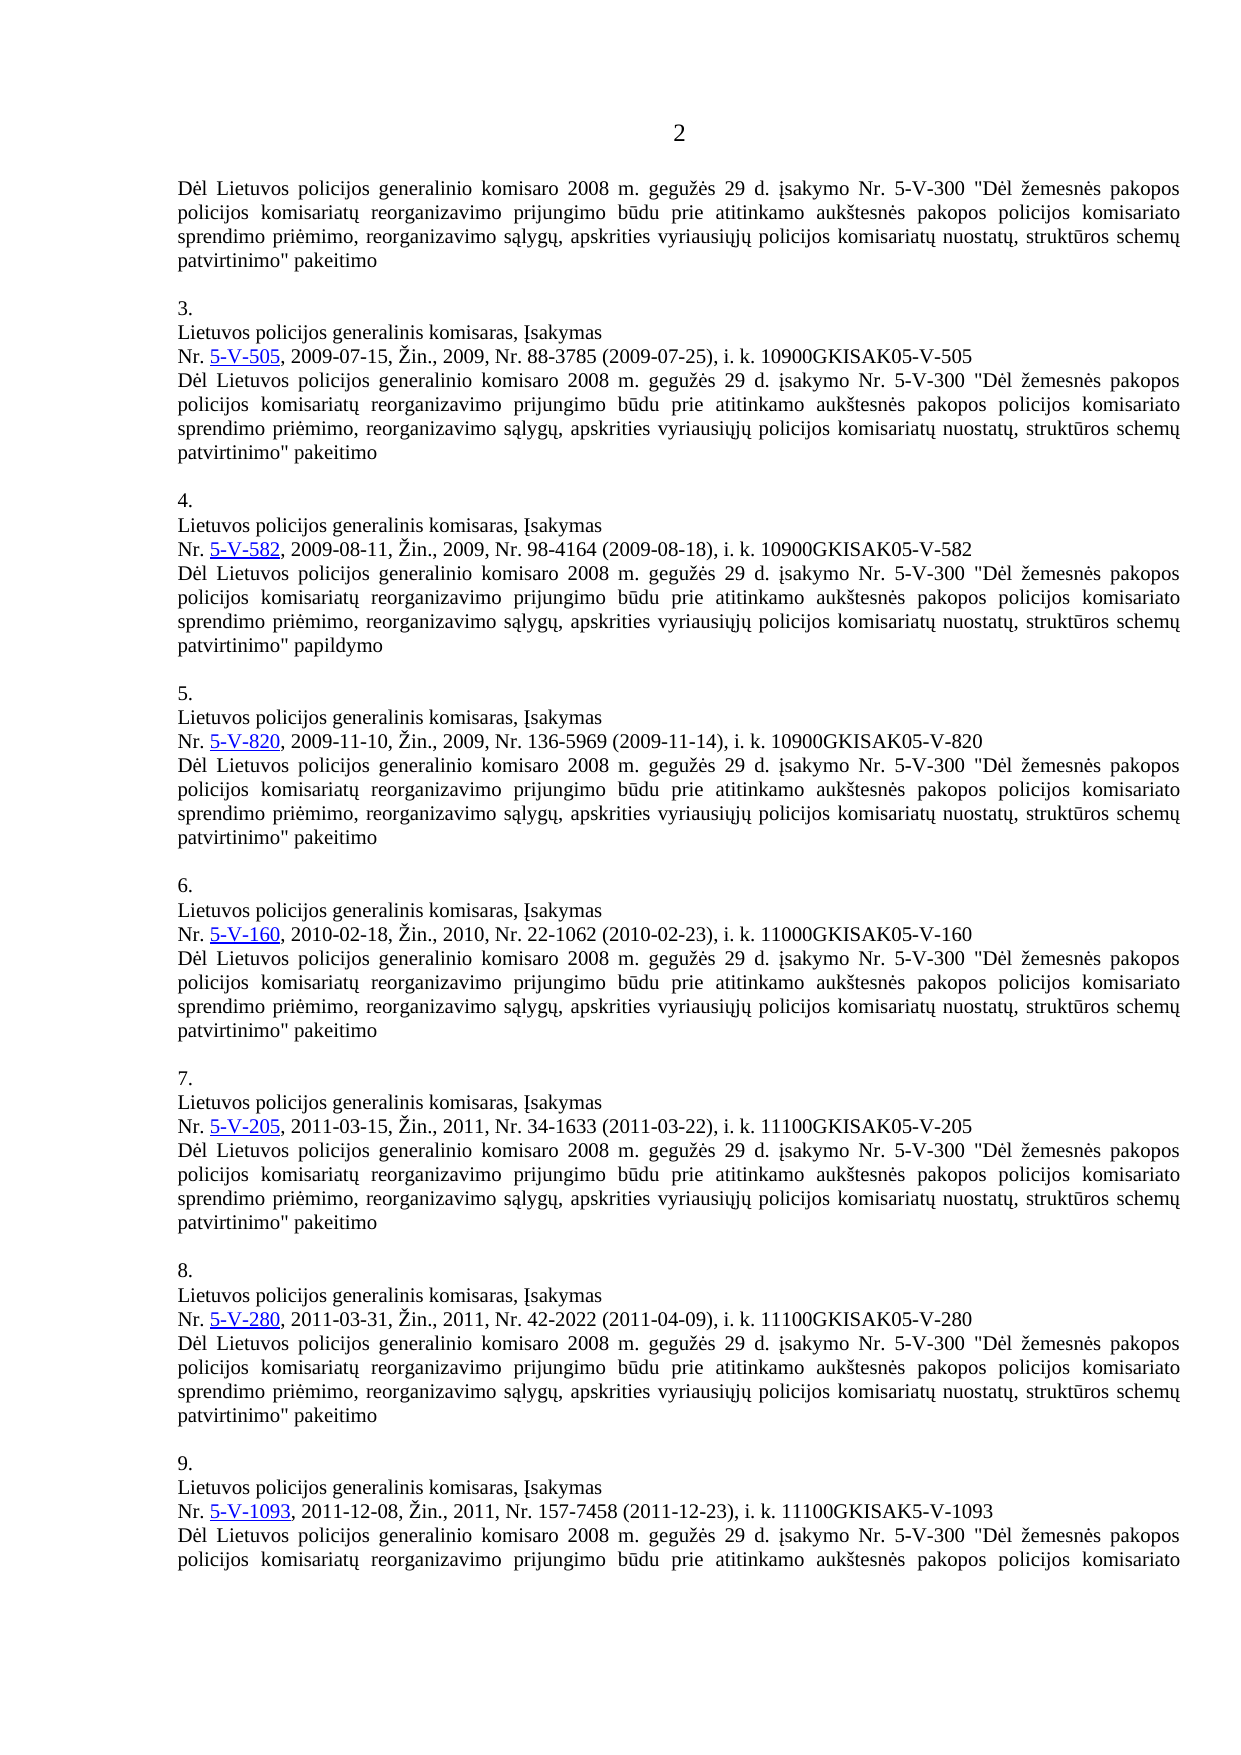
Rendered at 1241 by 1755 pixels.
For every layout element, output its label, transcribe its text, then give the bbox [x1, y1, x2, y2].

text Dėl Lietuvos policijos generalinio komisaro 2008 m. gegužės 29 d. įsakymo Nr. 5-V-300 "Dėl žemesnės pakopos policijos komisariatų reorganizavimo prijungimo būdu prie atitinkamo aukštesnės pakopos policijos komisariato sprendimo priėmimo, reorganizavimo sąlygų, apskrities vyriausiųjų policijos komisariatų nuostatų, struktūros schemų patvirtinimo" pakeitimo [177, 368, 1181, 464]
text 5. [177, 681, 1181, 705]
text 7. [177, 1066, 1181, 1090]
text Lietuvos policijos generalinis komisaras, Įsakymas [177, 1282, 1181, 1307]
text 3. [177, 296, 1181, 320]
text Nr. 5-V-280, 2011-03-31, Žin., 2011, Nr. 42-2022 (2011-04-09), i. k. 11100GKISAK05-V-280 [177, 1307, 1181, 1331]
text Lietuvos policijos generalinis komisaras, Įsakymas [177, 320, 1181, 344]
text Lietuvos policijos generalinis komisaras, Įsakymas [177, 1090, 1181, 1114]
text Nr. 5-V-505, 2009-07-15, Žin., 2009, Nr. 88-3785 (2009-07-25), i. k. 10900GKISAK05-V-505 [177, 344, 1181, 368]
text Nr. 5-V-160, 2010-02-18, Žin., 2010, Nr. 22-1062 (2010-02-23), i. k. 11000GKISAK05-V-160 [177, 922, 1181, 946]
text Lietuvos policijos generalinis komisaras, Įsakymas [177, 897, 1181, 922]
text Dėl Lietuvos policijos generalinio komisaro 2008 m. gegužės 29 d. įsakymo Nr. 5-V-300 "Dėl žemesnės pakopos policijos komisariatų reorganizavimo prijungimo būdu prie atitinkamo aukštesnės pakopos policijos komisariato sprendimo priėmimo, reorganizavimo sąlygų, apskrities vyriausiųjų policijos komisariatų nuostatų, struktūros schemų patvirtinimo" pakeitimo [177, 753, 1181, 849]
text Dėl Lietuvos policijos generalinio komisaro 2008 m. gegužės 29 d. įsakymo Nr. 5-V-300 "Dėl žemesnės pakopos policijos komisariatų reorganizavimo prijungimo būdu prie atitinkamo aukštesnės pakopos policijos komisariato sprendimo priėmimo, reorganizavimo sąlygų, apskrities vyriausiųjų policijos komisariatų nuostatų, struktūros schemų patvirtinimo" pakeitimo [177, 1138, 1181, 1234]
text Dėl Lietuvos policijos generalinio komisaro 2008 m. gegužės 29 d. įsakymo Nr. 5-V-300 "Dėl žemesnės pakopos policijos komisariatų reorganizavimo prijungimo būdu prie atitinkamo aukštesnės pakopos policijos komisariato sprendimo priėmimo, reorganizavimo sąlygų, apskrities vyriausiųjų policijos komisariatų nuostatų, struktūros schemų patvirtinimo" pakeitimo [177, 1331, 1181, 1427]
text Dėl Lietuvos policijos generalinio komisaro 2008 m. gegužės 29 d. įsakymo Nr. 5-V-300 "Dėl žemesnės pakopos policijos komisariatų reorganizavimo prijungimo būdu prie atitinkamo aukštesnės pakopos policijos komisariato sprendimo priėmimo, reorganizavimo sąlygų, apskrities vyriausiųjų policijos komisariatų nuostatų, struktūros schemų patvirtinimo" pakeitimo [177, 946, 1181, 1042]
text Lietuvos policijos generalinis komisaras, Įsakymas [177, 1475, 1181, 1499]
text Nr. 5-V-205, 2011-03-15, Žin., 2011, Nr. 34-1633 (2011-03-22), i. k. 11100GKISAK05-V-205 [177, 1114, 1181, 1138]
text Nr. 5-V-1093, 2011-12-08, Žin., 2011, Nr. 157-7458 (2011-12-23), i. k. 11100GKISAK5-V-1093 [177, 1499, 1181, 1523]
text Nr. 5-V-820, 2009-11-10, Žin., 2009, Nr. 136-5969 (2009-11-14), i. k. 10900GKISAK05-V-820 [177, 729, 1181, 753]
text 8. [177, 1258, 1181, 1282]
text 4. [177, 488, 1181, 512]
text Lietuvos policijos generalinis komisaras, Įsakymas [177, 512, 1181, 537]
text Nr. 5-V-582, 2009-08-11, Žin., 2009, Nr. 98-4164 (2009-08-18), i. k. 10900GKISAK05-V-582 [177, 537, 1181, 561]
text Dėl Lietuvos policijos generalinio komisaro 2008 m. gegužės 29 d. įsakymo Nr. 5-V-300 "Dėl žemesnės pakopos policijos komisariatų reorganizavimo prijungimo būdu prie atitinkamo aukštesnės pakopos policijos komisariato sprendimo priėmimo, reorganizavimo sąlygų, apskrities vyriausiųjų policijos komisariatų nuostatų, struktūros schemų patvirtinimo" pakeitimo [177, 176, 1181, 272]
text Dėl Lietuvos policijos generalinio komisaro 2008 m. gegužės 29 d. įsakymo Nr. 5-V-300 "Dėl žemesnės pakopos policijos komisariatų reorganizavimo prijungimo būdu prie atitinkamo aukštesnės pakopos policijos komisariato sprendimo priėmimo, reorganizavimo sąlygų, apskrities vyriausiųjų policijos komisariatų nuostatų, struktūros schemų patvirtinimo" papildymo [177, 561, 1181, 657]
text Dėl Lietuvos policijos generalinio komisaro 2008 m. gegužės 29 d. įsakymo Nr. 5-V-300 "Dėl žemesnės pakopos policijos komisariatų reorganizavimo prijungimo būdu prie atitinkamo aukštesnės pakopos policijos komisariato [177, 1523, 1181, 1571]
text Lietuvos policijos generalinis komisaras, Įsakymas [177, 705, 1181, 729]
text 6. [177, 873, 1181, 897]
text 9. [177, 1451, 1181, 1475]
